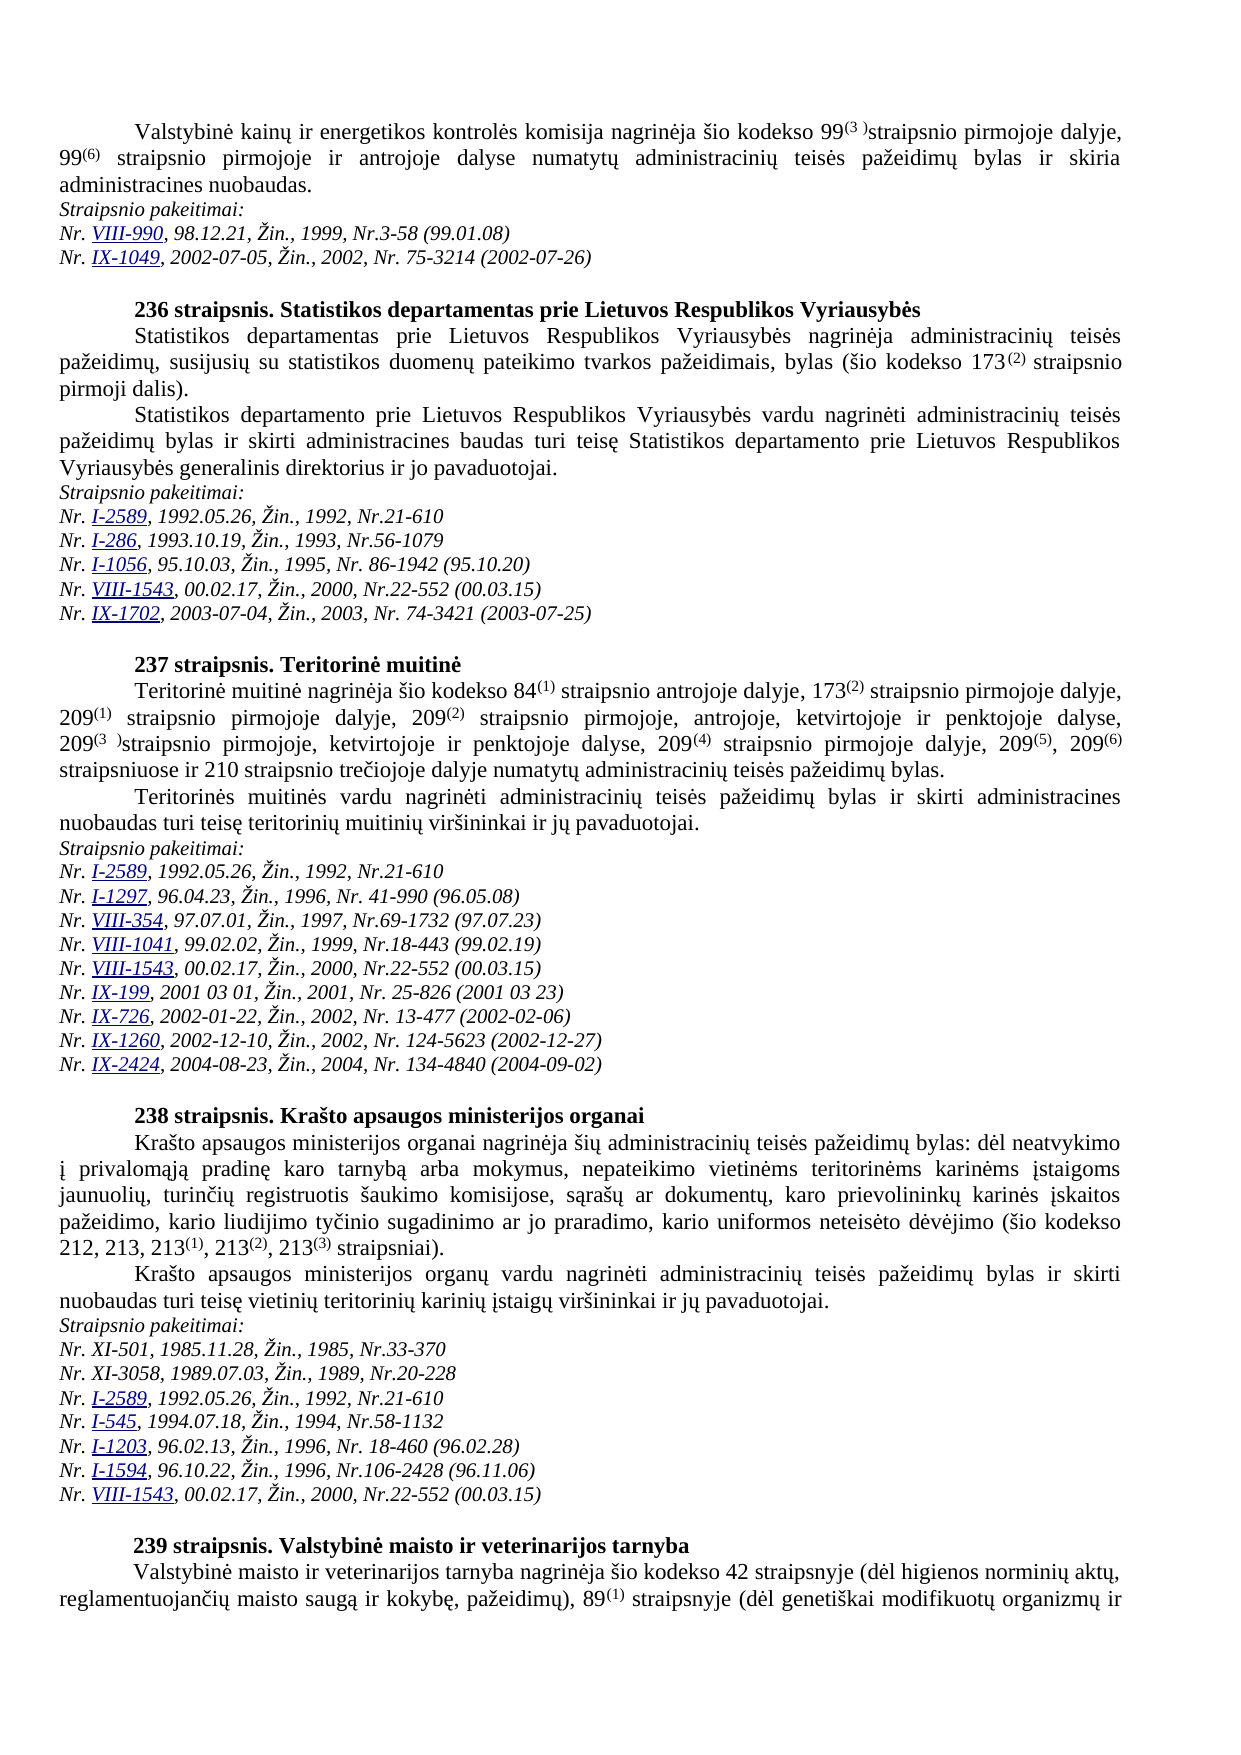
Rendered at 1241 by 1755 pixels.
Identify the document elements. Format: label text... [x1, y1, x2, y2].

text Nr. VIII-354, 97.07.01, Žin., 1997, Nr.69-1732 (97.07.23) [59, 908, 1122, 932]
text 239 straipsnis. Valstybinė maisto ir veterinarijos tarnyba [59, 1532, 1122, 1558]
text Nr. I-1203, 96.02.13, Žin., 1996, Nr. 18-460 (96.02.28) [59, 1433, 1122, 1458]
text Nr. VIII-1543, 00.02.17, Žin., 2000, Nr.22-552 (00.03.15) [59, 1482, 1122, 1506]
text Krašto apsaugos ministerijos organų vardu nagrinėti administracinių teisės pažeidimų bylas ir skirti nuobaudas turi teisę vietinių teritorinių karinių įstaigų viršininkai ir jų pavaduotojai. [59, 1261, 1122, 1313]
text Straipsnio pakeitimai: [59, 480, 1122, 504]
text 238 straipsnis. Krašto apsaugos ministerijos organai [59, 1102, 1122, 1129]
text Teritorinės muitinės vardu nagrinėti administracinių teisės pažeidimų bylas ir skirti administracines nuobaudas turi teisę teritorinių muitinių viršininkai ir jų pavaduotojai. [59, 783, 1122, 835]
text Nr. VIII-1543, 00.02.17, Žin., 2000, Nr.22-552 (00.03.15) [59, 576, 1122, 601]
text Straipsnio pakeitimai: [59, 1313, 1122, 1337]
text Nr. IX-199, 2001 03 01, Žin., 2001, Nr. 25-826 (2001 03 23) [59, 980, 1122, 1004]
text Teritorinė muitinė nagrinėja šio kodekso 84(1) straipsnio antrojoje dalyje, 173(2) straipsnio pirmojoje dalyje, 209(1) straipsnio pirmojoje dalyje, 209(2) straipsnio pirmojoje, antrojoje, ketvirtojoje ir penktojoje dalyse, 209(3 )straipsnio pirmojoje, ketvirtojoje ir penktojoje dalyse, 209(4) straipsnio pirmojoje dalyje, 209(5), 209(6) straipsniuose ir 210 straipsnio trečiojoje dalyje numatytų administracinių teisės pažeidimų bylas. [59, 677, 1122, 783]
text Nr. VIII-1041, 99.02.02, Žin., 1999, Nr.18-443 (99.02.19) [59, 932, 1122, 956]
text Nr. I-2589, 1992.05.26, Žin., 1992, Nr.21-610 [59, 1385, 1122, 1409]
text Nr. I-1056, 95.10.03, Žin., 1995, Nr. 86-1942 (95.10.20) [59, 552, 1122, 576]
text Nr. IX-1049, 2002-07-05, Žin., 2002, Nr. 75-3214 (2002-07-26) [59, 245, 1122, 269]
text Straipsnio pakeitimai: [59, 197, 1122, 221]
text Nr. VIII-990, 98.12.21, Žin., 1999, Nr.3-58 (99.01.08) [59, 221, 1122, 245]
text Nr. IX-726, 2002-01-22, Žin., 2002, Nr. 13-477 (2002-02-06) [59, 1004, 1122, 1028]
text 236 straipsnis. Statistikos departamentas prie Lietuvos Respublikos Vyriausybės [59, 296, 1122, 322]
text Nr. I-1297, 96.04.23, Žin., 1996, Nr. 41-990 (96.05.08) [59, 883, 1122, 908]
text Nr. VIII-1543, 00.02.17, Žin., 2000, Nr.22-552 (00.03.15) [59, 956, 1122, 980]
text Nr. XI-3058, 1989.07.03, Žin., 1989, Nr.20-228 [59, 1361, 1122, 1385]
text Valstybinė kainų ir energetikos kontrolės komisija nagrinėja šio kodekso 99(3 )straipsnio pirmojoje dalyje, 99(6) straipsnio pirmojoje ir antrojoje dalyse numatytų administracinių teisės pažeidimų bylas ir skiria administracines nuobaudas. [59, 118, 1122, 197]
text Straipsnio pakeitimai: [59, 835, 1122, 859]
text Nr. I-1594, 96.10.22, Žin., 1996, Nr.106-2428 (96.11.06) [59, 1458, 1122, 1482]
text 237 straipsnis. Teritorinė muitinė [59, 651, 1122, 677]
text Nr. I-545, 1994.07.18, Žin., 1994, Nr.58-1132 [59, 1409, 1122, 1433]
text Valstybinė maisto ir veterinarijos tarnyba nagrinėja šio kodekso 42 straipsnyje (dėl higienos norminių aktų, reglamentuojančių maisto saugą ir kokybę, pažeidimų), 89(1) straipsnyje (dėl genetiškai modifikuotų organizmų ir [59, 1558, 1122, 1611]
text Nr. I-2589, 1992.05.26, Žin., 1992, Nr.21-610 [59, 859, 1122, 883]
text Nr. XI-501, 1985.11.28, Žin., 1985, Nr.33-370 [59, 1337, 1122, 1361]
text Nr. IX-1702, 2003-07-04, Žin., 2003, Nr. 74-3421 (2003-07-25) [59, 601, 1122, 624]
text Statistikos departamentas prie Lietuvos Respublikos Vyriausybės nagrinėja administracinių teisės pažeidimų, susijusių su statistikos duomenų pateikimo tvarkos pažeidimais, bylas (šio kodekso 173(2) straipsnio pirmoji dalis). [59, 322, 1122, 401]
text Nr. I-2589, 1992.05.26, Žin., 1992, Nr.21-610 [59, 504, 1122, 528]
text Nr. I-286, 1993.10.19, Žin., 1993, Nr.56-1079 [59, 528, 1122, 552]
text Nr. IX-1260, 2002-12-10, Žin., 2002, Nr. 124-5623 (2002-12-27) [59, 1028, 1122, 1052]
text Statistikos departamento prie Lietuvos Respublikos Vyriausybės vardu nagrinėti administracinių teisės pažeidimų bylas ir skirti administracines baudas turi teisę Statistikos departamento prie Lietuvos Respublikos Vyriausybės generalinis direktorius ir jo pavaduotojai. [59, 401, 1122, 480]
text Krašto apsaugos ministerijos organai nagrinėja šių administracinių teisės pažeidimų bylas: dėl neatvykimo į privalomąją pradinę karo tarnybą arba mokymus, nepateikimo vietinėms teritorinėms karinėms įstaigoms jaunuolių, turinčių registruotis šaukimo komisijose, sąrašų ar dokumentų, karo prievolininkų karinės įskaitos pažeidimo, kario liudijimo tyčinio sugadinimo ar jo praradimo, kario uniformos neteisėto dėvėjimo (šio kodekso 212, 213, 213(1), 213(2), 213(3) straipsniai). [59, 1129, 1122, 1261]
text Nr. IX-2424, 2004-08-23, Žin., 2004, Nr. 134-4840 (2004-09-02) [59, 1052, 1122, 1076]
